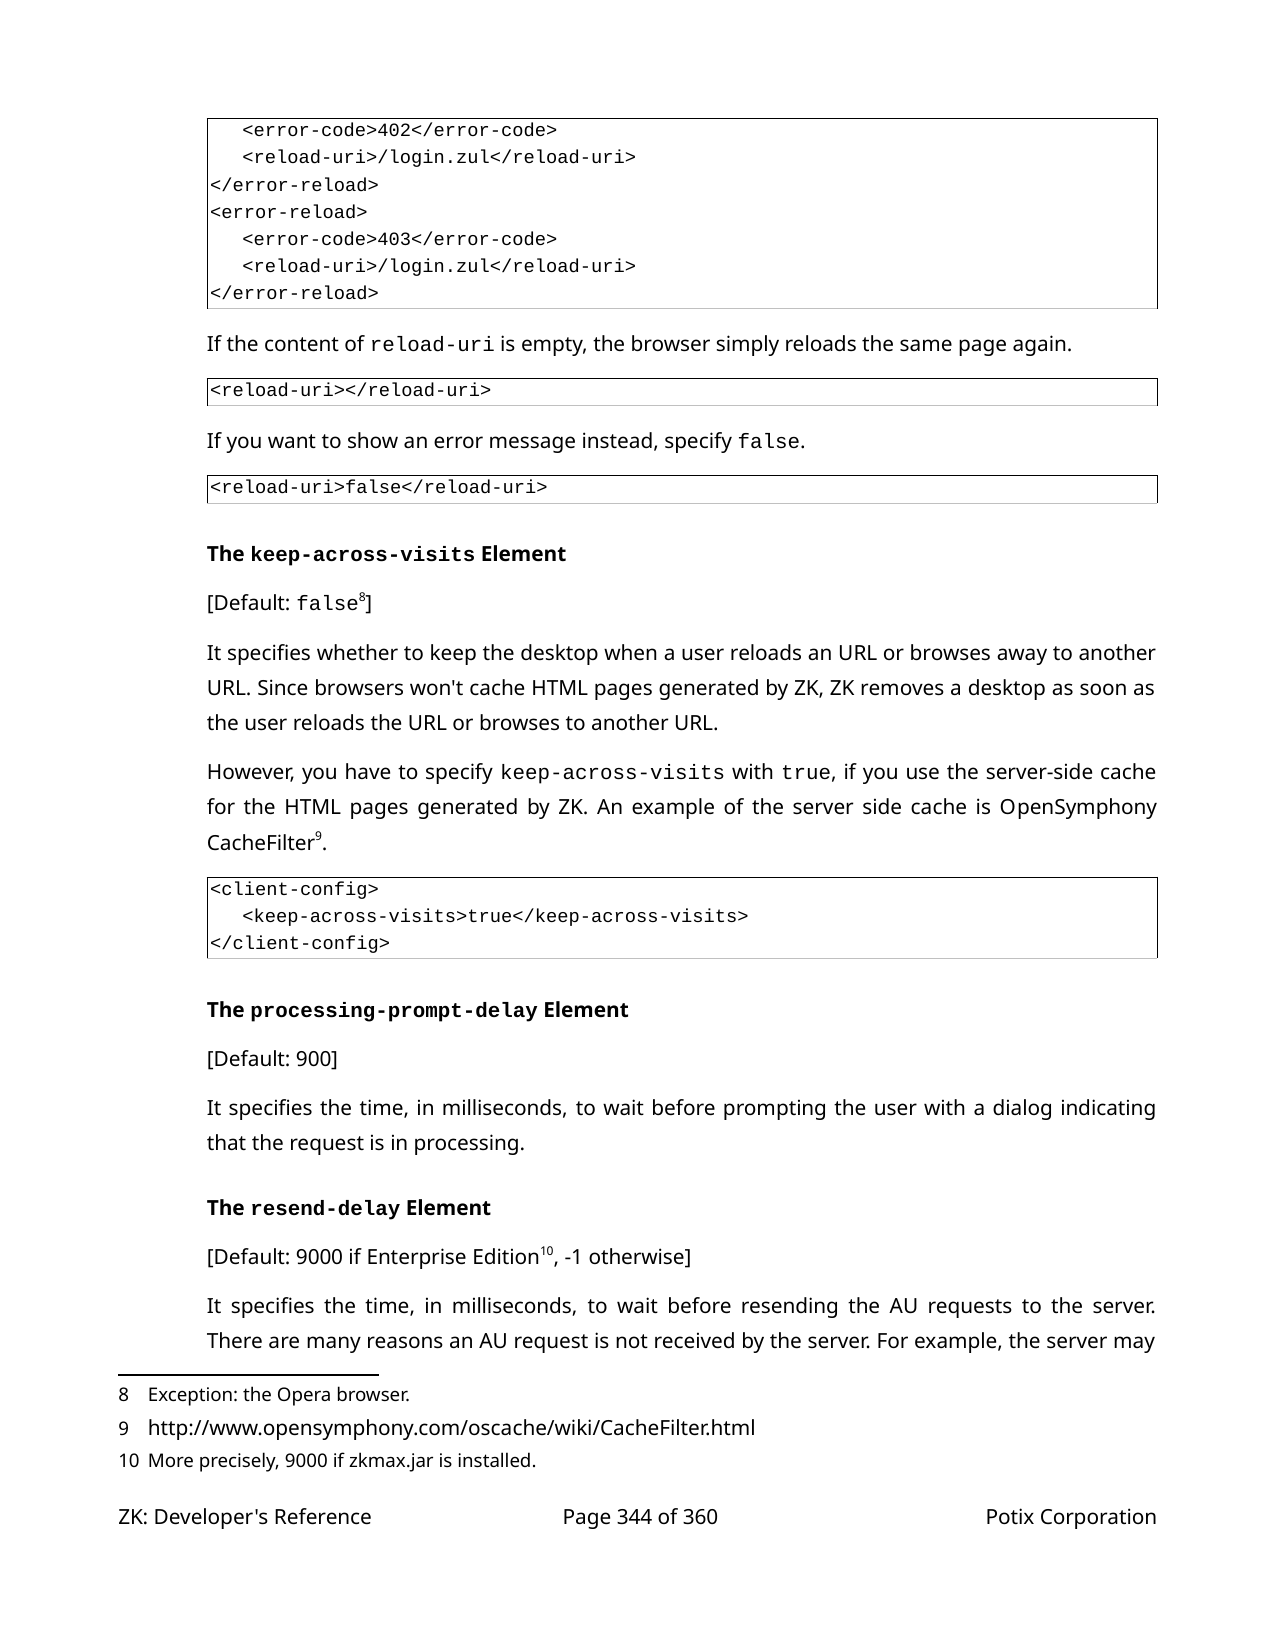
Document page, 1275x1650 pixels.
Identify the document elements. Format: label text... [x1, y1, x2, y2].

text </error-reload> [208, 172, 1157, 197]
text <error-code>402</error-code> [208, 119, 1157, 142]
text http://www.opensymphony.com/oscache/wiki/CacheFilter.html [118, 1413, 1157, 1441]
text </client-config> [208, 931, 1157, 958]
text <reload-uri></reload-uri> [208, 379, 1157, 405]
text <error-reload> [208, 200, 1157, 224]
text If you want to show an error message instead, specify false. [207, 426, 1157, 455]
text <keep-across-visits>true</keep-across-visits> [208, 904, 1157, 928]
subtitle The keep-across-visits Element [207, 539, 1157, 568]
text However, you have to specify keep-across-visits with true, if you use the server-side cache for the HTML pages generated by ZK. An example of the server side cache is OpenSymphony CacheFilter. [207, 757, 1157, 856]
text [Default: false] [207, 588, 1157, 617]
text It specifies the time, in milliseconds, to wait before prompting the user with a dialog indicating that the request is in processing. [207, 1093, 1157, 1156]
text Exception: the Opera browser. [118, 1381, 1157, 1406]
text It specifies whether to keep the desktop when a user reloads an URL or browses away to another URL. Since browsers won't cache HTML pages generated by ZK, ZK removes a desktop as soon as the user reloads the URL or browses to another URL. [207, 638, 1157, 736]
text More precisely, 9000 if zkmax.jar is installed. [118, 1447, 1157, 1473]
subtitle The processing-prompt-delay Element [207, 995, 1157, 1023]
text <reload-uri>false</reload-uri> [208, 476, 1157, 503]
text <reload-uri>/login.zul</reload-uri> [208, 145, 1157, 169]
subtitle The resend-delay Element [207, 1193, 1157, 1222]
text [Default: 900] [207, 1044, 1157, 1072]
text </error-reload> [208, 281, 1157, 308]
text If the content of reload-uri is empty, the browser simply reloads the same page again. [207, 329, 1157, 358]
text <reload-uri>/login.zul</reload-uri> [208, 254, 1157, 278]
text <client-config> [208, 878, 1157, 901]
text <error-code>403</error-code> [208, 227, 1157, 251]
text It specifies the time, in milliseconds, to wait before resending the AU requests to the server. There are many reasons an AU request is not received by the server. For example, the server may [207, 1291, 1157, 1354]
text [Default: 9000 if Enterprise Edition, -1 otherwise] [207, 1242, 1157, 1270]
